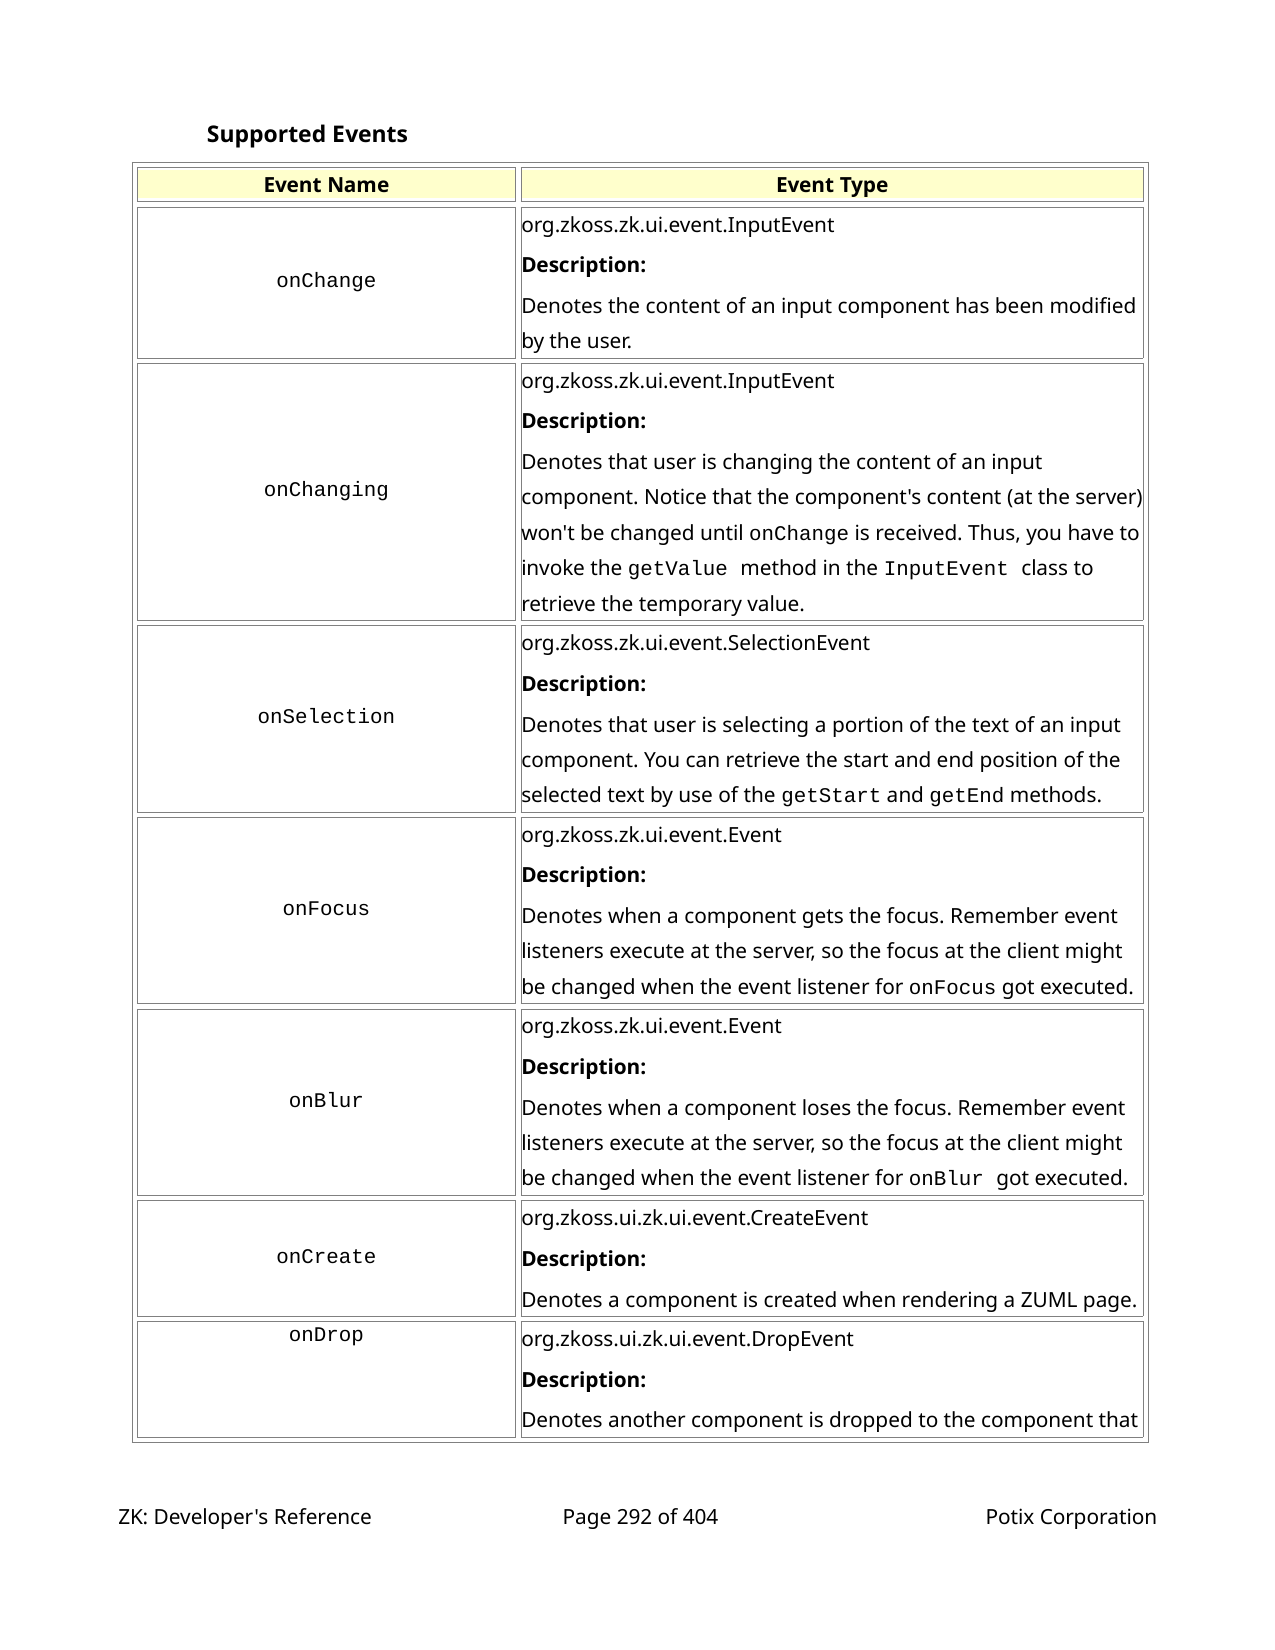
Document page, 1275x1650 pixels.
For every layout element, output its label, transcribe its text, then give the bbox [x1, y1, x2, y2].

table_cell org.zkoss.zk.ui.event.Event Description: Denotes when a component loses the focus. Remember event listeners execute at the server, so the focus at the client might be changed when the event listener for onBlur got executed. [518, 1003, 1146, 1195]
table_header Event Type [518, 163, 1146, 201]
table_cell onChange [134, 201, 518, 357]
table_cell org.zkoss.zk.ui.event.InputEvent Description: Denotes the content of an input component has been modified by the user. [518, 201, 1146, 357]
subtitle Supported Events [207, 118, 1157, 149]
table_cell org.zkoss.ui.zk.ui.event.CreateEvent Description: Denotes a component is created when rendering a ZUML page. [518, 1195, 1146, 1316]
table_cell onCreate [134, 1195, 518, 1316]
table_cell org.zkoss.ui.zk.ui.event.DropEvent Description: Denotes another component is dropped to the component that [518, 1316, 1146, 1437]
table_cell onFocus [134, 812, 518, 1003]
table_cell org.zkoss.zk.ui.event.InputEvent Description: Denotes that user is changing the content of an input component. Notice that the component's content (at the server) won't be changed until onChange is received. Thus, you have to invoke the getValue method in the InputEvent class to retrieve the temporary value. [518, 358, 1146, 620]
table_header Event Name [134, 163, 518, 201]
table_cell onBlur [134, 1003, 518, 1195]
table_cell onChanging [134, 358, 518, 620]
table_cell onSelection [134, 620, 518, 812]
table_cell onDrop [134, 1316, 518, 1437]
table_cell org.zkoss.zk.ui.event.SelectionEvent Description: Denotes that user is selecting a portion of the text of an input component. You can retrieve the start and end position of the selected text by use of the getStart and getEnd methods. [518, 620, 1146, 812]
table_cell org.zkoss.zk.ui.event.Event Description: Denotes when a component gets the focus. Remember event listeners execute at the server, so the focus at the client might be changed when the event listener for onFocus got executed. [518, 812, 1146, 1003]
